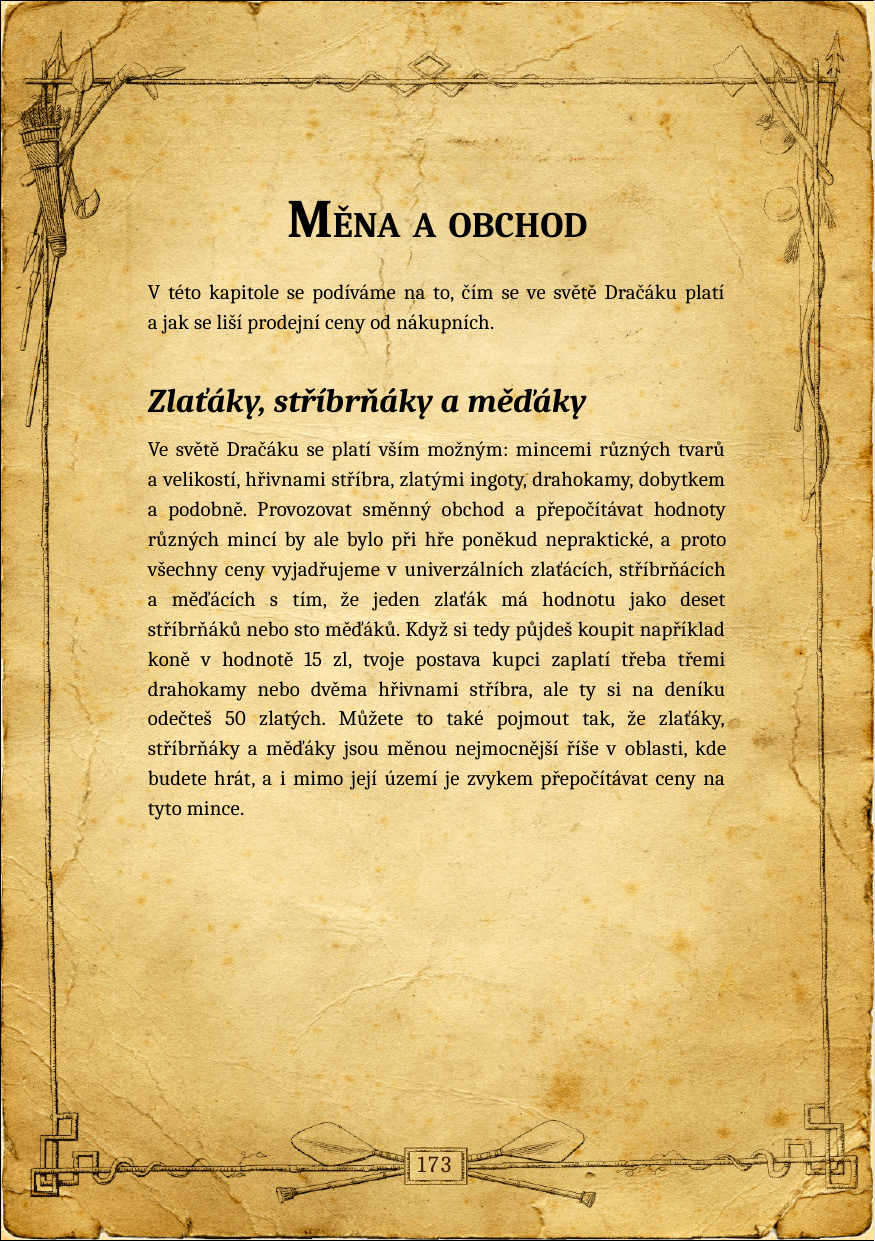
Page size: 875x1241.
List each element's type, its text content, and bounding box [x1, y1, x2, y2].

text Ve světě Dračáku se platí vším možným: mincemi různých tvarů a⁠ velikostí, hřivnami stříbra, zlatými ingoty, drahokamy, dobytkem a⁠ podobně. Provozovat směnný obchod a⁠ přepočítávat hodnoty různých mincí by ale bylo při hře poněkud nepraktické, a⁠ proto všechny ceny vyjadřujeme v⁠ univerzálních zlaťácích, stříbrňácích a⁠ měďácích s⁠ tím, že jeden zlaťák má hodnotu jako deset stříbrňáků nebo sto měďáků. Když si tedy půjdeš koupit například koně v⁠ hodnotě 15 zl, tvoje postava kupci zaplatí třeba třemi drahokamy nebo dvěma hřivnami stříbra, ale ty si na deníku odečteš 50 zlatých. Můžete to také pojmout tak, že zlaťáky, stříbrňáky a⁠ měďáky jsou měnou nejmocnější říše v⁠ oblasti, kde budete hrát, a⁠ i⁠ mimo její území je zvykem přepočítávat ceny na tyto mince. [148, 438, 726, 821]
picture [1, 1, 874, 1240]
text V⁠ této kapitole se podíváme na to, čím se ve světě Dračáku platí a⁠ jak se liší prodejní ceny od nákupních. [148, 281, 726, 335]
subtitle Měna a⁠ obchod [148, 189, 726, 251]
subtitle Zlaťáky, stříbrňáky a⁠ měďáky [148, 382, 726, 420]
